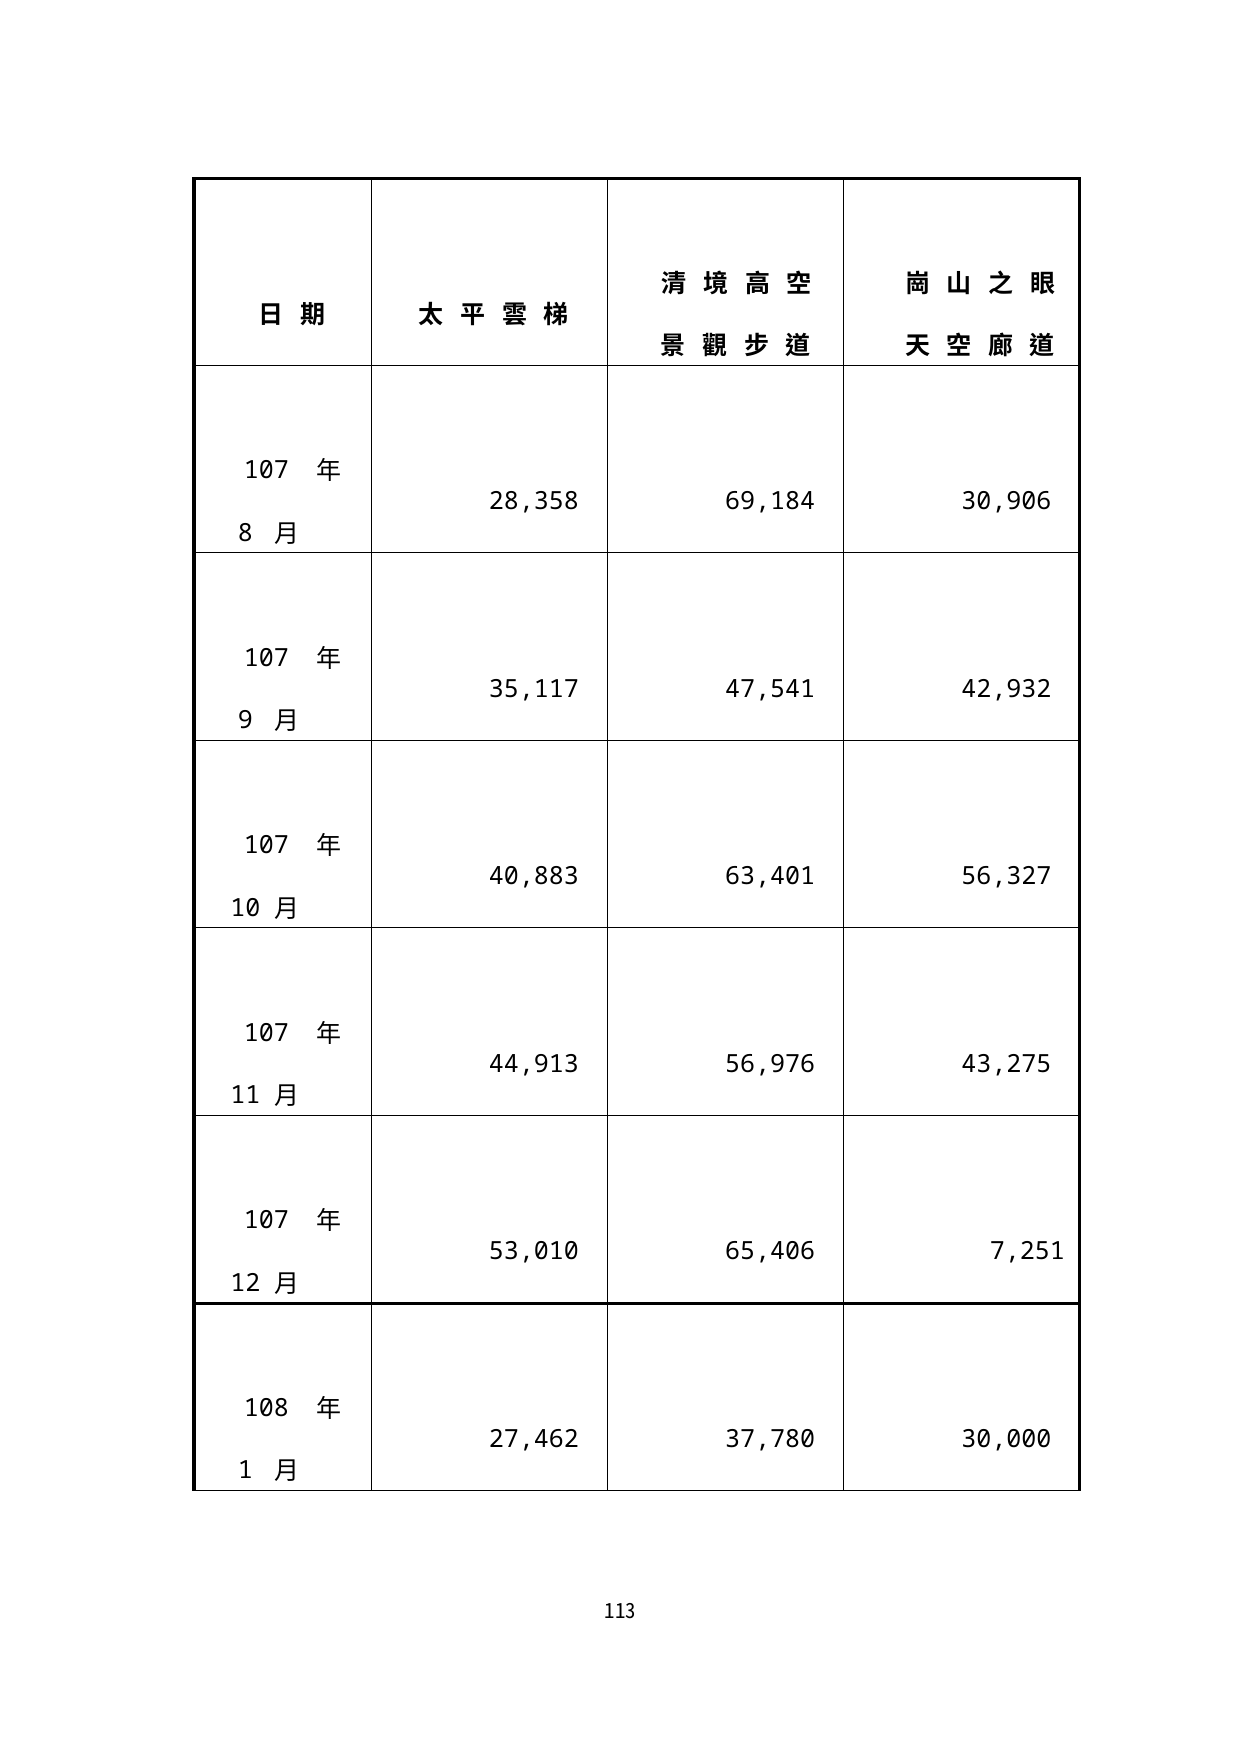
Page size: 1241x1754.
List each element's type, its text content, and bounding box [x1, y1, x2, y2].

table_cell 43,275 [844, 928, 1078, 1115]
table_header 太平雲梯 [372, 180, 607, 365]
table_header 崗山之眼天空廊道 [844, 180, 1078, 365]
table_cell 28,358 [372, 366, 607, 552]
table_cell 107年12月 [196, 1116, 371, 1302]
table_cell 56,327 [844, 741, 1078, 927]
table_cell 63,401 [608, 741, 843, 927]
table_cell 69,184 [608, 366, 843, 552]
table_cell 44,913 [372, 928, 607, 1115]
table_cell 27,462 [372, 1305, 607, 1490]
table_cell 37,780 [608, 1305, 843, 1490]
table_cell 7,251 [844, 1116, 1078, 1302]
table_header 清境高空景觀步道 [608, 180, 843, 365]
table_cell 30,906 [844, 366, 1078, 552]
table_cell 53,010 [372, 1116, 607, 1302]
table_cell 107年10月 [196, 741, 371, 927]
table_cell 56,976 [608, 928, 843, 1115]
table_cell 108年1月 [196, 1305, 371, 1490]
table_cell 107年8月 [196, 366, 371, 552]
table_cell 107年9月 [196, 553, 371, 740]
table_cell 30,000 [844, 1305, 1078, 1490]
table_cell 65,406 [608, 1116, 843, 1302]
table_cell 47,541 [608, 553, 843, 740]
table_header 日期 [196, 180, 371, 365]
table_cell 42,932 [844, 553, 1078, 740]
table_cell 107年11月 [196, 928, 371, 1115]
table_cell 35,117 [372, 553, 607, 740]
table_cell 40,883 [372, 741, 607, 927]
